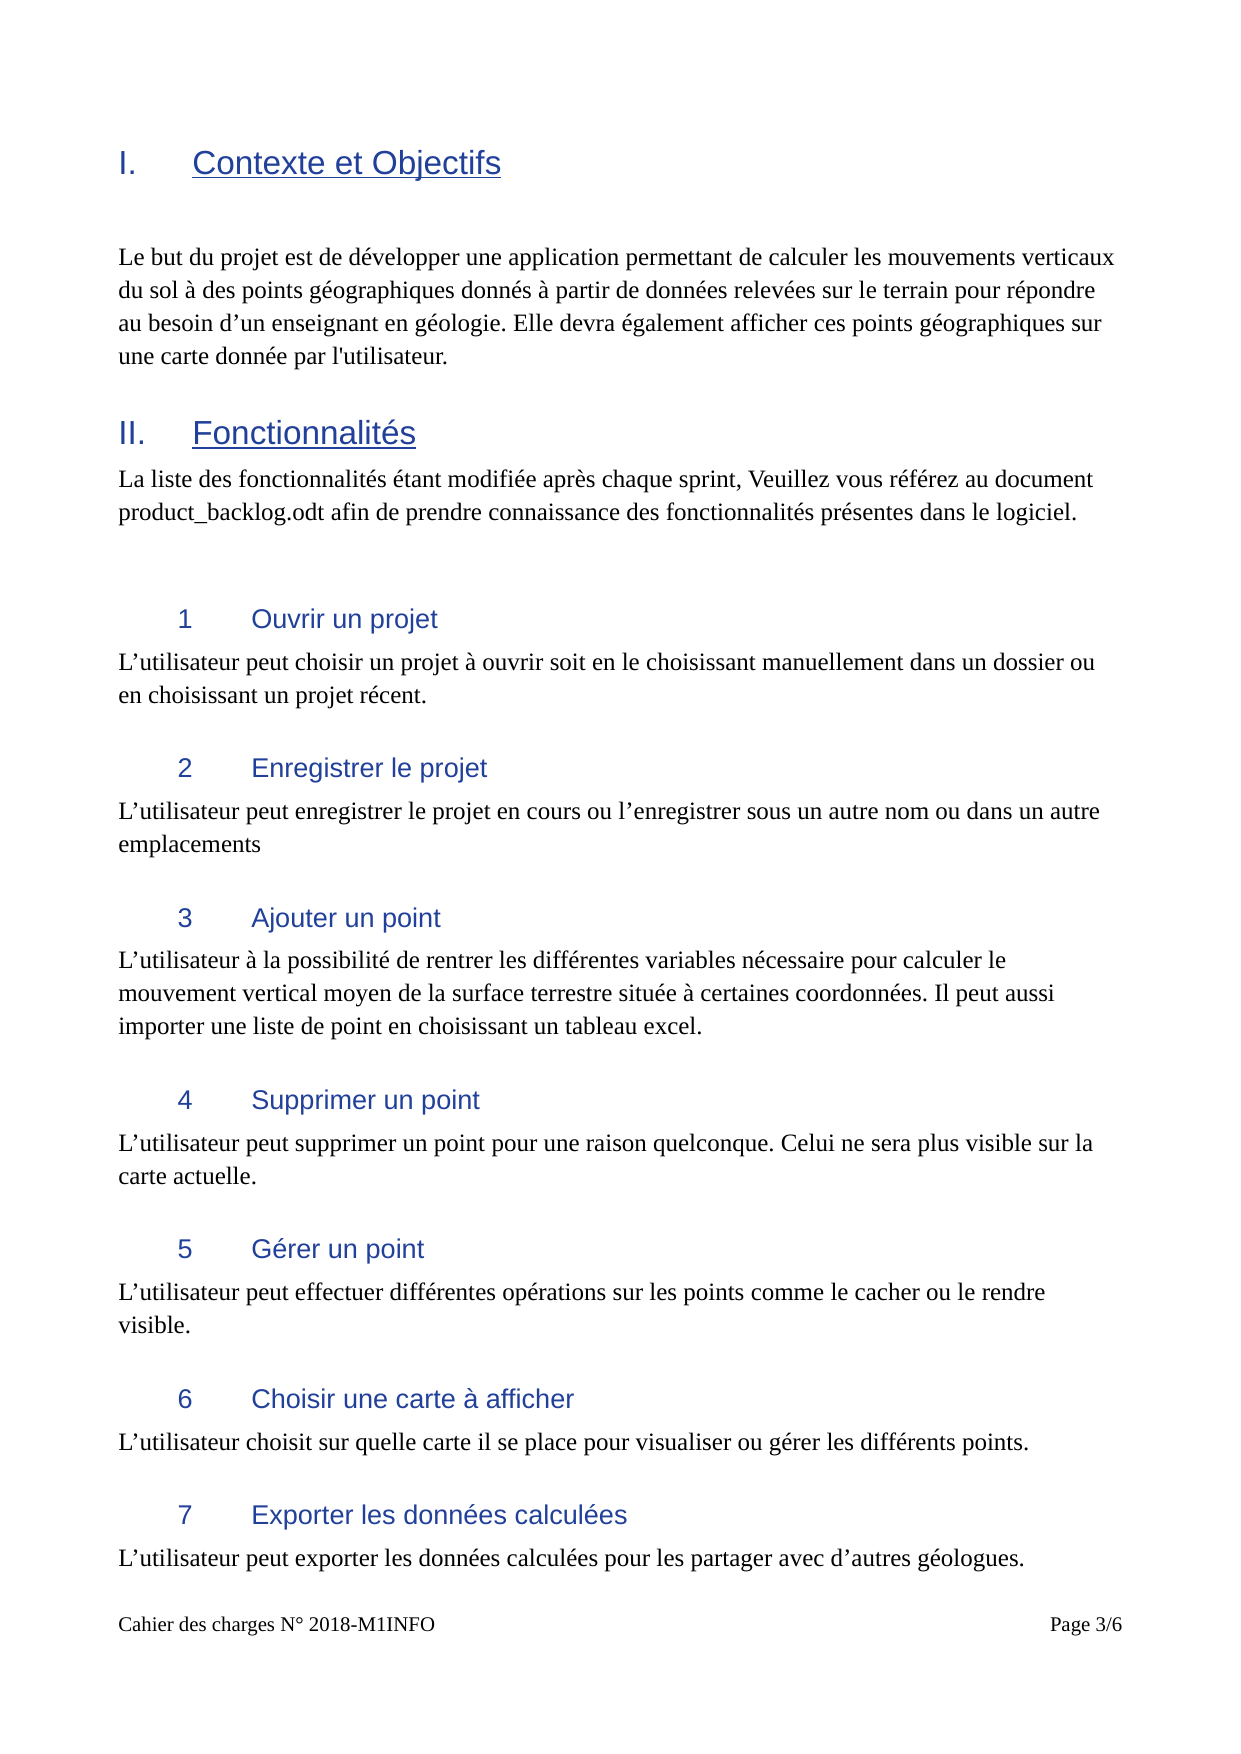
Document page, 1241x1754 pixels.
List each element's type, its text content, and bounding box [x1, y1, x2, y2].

subtitle Choisir une carte à afficher [177, 1383, 1122, 1414]
text L’utilisateur peut choisir un projet à ouvrir soit en le choisissant manuellement dans un dossier ou en choisissant un projet récent. [118, 647, 1122, 708]
text Le but du projet est de développer une application permettant de calculer les mouvements verticaux du sol à des points géographiques donnés à partir de données relevées sur le terrain pour répondre au besoin d’un enseignant en géologie. Elle devra également afficher ces points géographiques sur une carte donnée par l'utilisateur. [118, 242, 1122, 369]
text La liste des fonctionnalités étant modifiée après chaque sprint, Veuillez vous référez au document product_backlog.odt afin de prendre connaissance des fonctionnalités présentes dans le logiciel. [118, 464, 1122, 559]
subtitle Exporter les données calculées [177, 1499, 1122, 1530]
subtitle Enregistrer le projet [177, 752, 1122, 783]
text L’utilisateur peut exporter les données calculées pour les partager avec d’autres géologues. [118, 1543, 1122, 1572]
text L’utilisateur peut effectuer différentes opérations sur les points comme le cacher ou le rendre visible. [118, 1277, 1122, 1339]
text L’utilisateur peut supprimer un point pour une raison quelconque. Celui ne sera plus visible sur la carte actuelle. [118, 1128, 1122, 1189]
text L’utilisateur peut enregistrer le projet en cours ou l’enregistrer sous un autre nom ou dans un autre emplacements [118, 796, 1122, 858]
subtitle Gérer un point [177, 1233, 1122, 1265]
subtitle Supprimer un point [177, 1084, 1122, 1115]
subtitle Ajouter un point [177, 902, 1122, 933]
subtitle Fonctionnalités [118, 413, 1122, 452]
subtitle Contexte et Objectifs [118, 143, 1122, 182]
subtitle Ouvrir un projet [177, 603, 1122, 634]
text L’utilisateur à la possibilité de rentrer les différentes variables nécessaire pour calculer le mouvement vertical moyen de la surface terrestre située à certaines coordonnées. Il peut aussi importer une liste de point en choisissant un tableau excel. [118, 945, 1122, 1040]
text L’utilisateur choisit sur quelle carte il se place pour visualiser ou gérer les différents points. [118, 1427, 1122, 1455]
